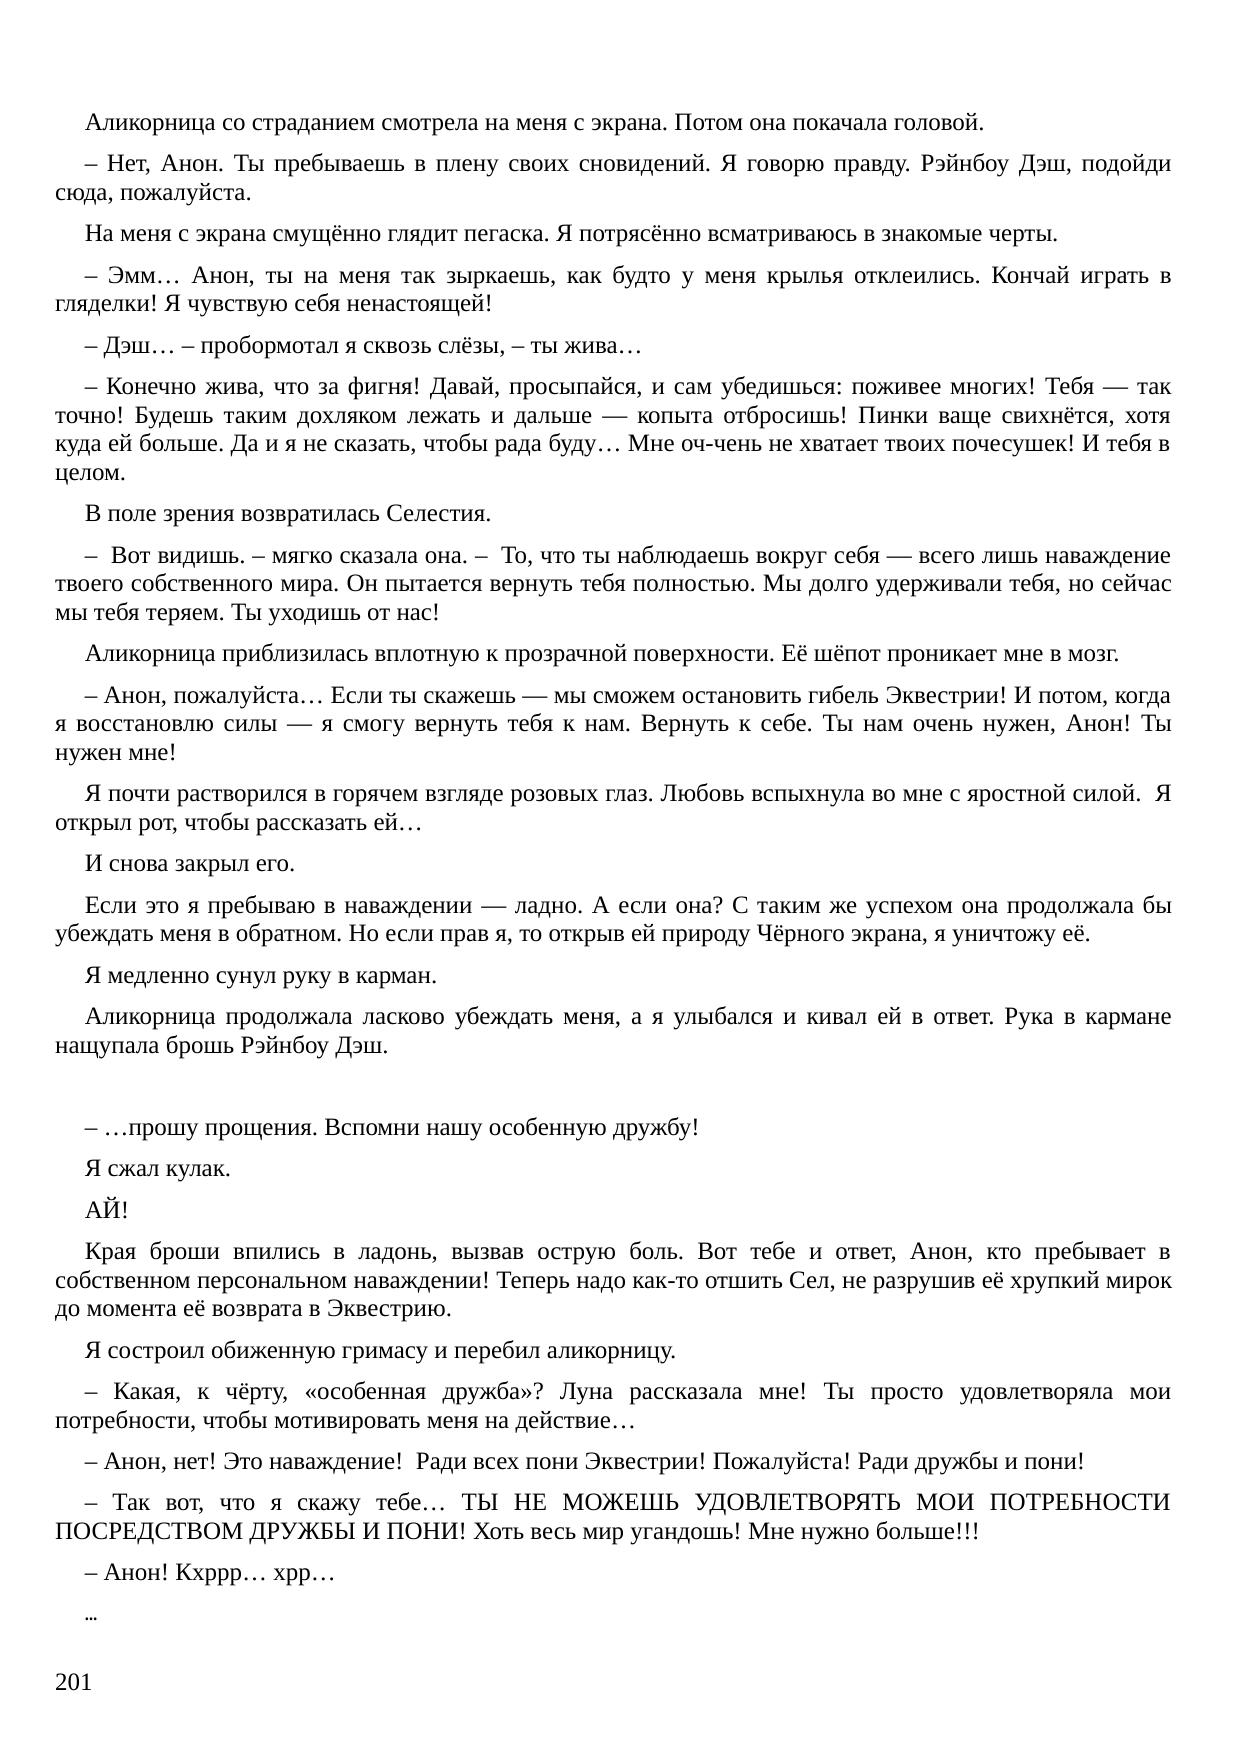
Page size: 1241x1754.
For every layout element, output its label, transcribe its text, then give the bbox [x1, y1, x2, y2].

text Края броши впились в ладонь, вызвав острую боль. Вот тебе и ответ, Анон, кто пребывает в собственном персональном наваждении! Теперь надо как-то отшить Сел, не разрушив её хрупкий мирок до момента её возврата в Эквестрию. [55, 1236, 1173, 1322]
text – …прошу прощения. Вспомни нашу особенную дружбу! [55, 1112, 1173, 1141]
text – Так вот, что я скажу тебе… ТЫ НЕ МОЖЕШЬ УДОВЛЕТВОРЯТЬ МОИ ПОТРЕБНОСТИ ПОСРЕДСТВОМ ДРУЖБЫ И ПОНИ! Хоть весь мир угандошь! Мне нужно больше!!! [55, 1487, 1173, 1545]
text Я сжал кулак. [55, 1153, 1173, 1182]
text – Анон, пожалуйста… Если ты скажешь — мы сможем остановить гибель Эквестрии! И потом, когда я восстановлю силы — я смогу вернуть тебя к нам. Вернуть к себе. Ты нам очень нужен, Анон! Ты нужен мне! [55, 680, 1173, 766]
text – Эмм… Анон, ты на меня так зыркаешь, как будто у меня крылья отклеились. Кончай играть в гляделки! Я чувствую себя ненастоящей! [55, 260, 1173, 317]
text Я состроил обиженную гримасу и перебил аликорницу. [55, 1335, 1173, 1363]
text Аликорница приблизилась вплотную к прозрачной поверхности. Её шёпот проникает мне в мозг. [55, 638, 1173, 667]
text – Нет, Анон. Ты пребываешь в плену своих сновидений. Я говорю правду. Рэйнбоу Дэш, подойди сюда, пожалуйста. [55, 148, 1173, 206]
text Я медленно сунул руку в карман. [55, 960, 1173, 988]
text Если это я пребываю в наваждении — ладно. А если она? С таким же успехом она продолжала бы убеждать меня в обратном. Но если прав я, то открыв ей природу Чёрного экрана, я уничтожу её. [55, 890, 1173, 947]
text – Дэш… – пробормотал я сквозь слёзы, – ты жива… [55, 330, 1173, 358]
text – Анон, нет! Это наваждение! Ради всех пони Эквестрии! Пожалуйста! Ради дружбы и пони! [55, 1446, 1173, 1475]
text На меня с экрана смущённо глядит пегаска. Я потрясённо всматриваюсь в знакомые черты. [55, 218, 1173, 247]
text В поле зрения возвратилась Селестия. [55, 498, 1173, 527]
text – Анон! Кхррр… хрр… [55, 1557, 1173, 1586]
text Аликорница продолжала ласково убеждать меня, а я улыбался и кивал ей в ответ. Рука в кармане нащупала брошь Рэйнбоу Дэш. [55, 1001, 1173, 1058]
text – Вот видишь. – мягко сказала она. – То, что ты наблюдаешь вокруг себя — всего лишь наваждение твоего собственного мира. Он пытается вернуть тебя полностью. Мы долго удерживали тебя, но сейчас мы тебя теряем. Ты уходишь от нас! [55, 540, 1173, 626]
text – Какая, к чёрту, «особенная дружба»? Луна рассказала мне! Ты просто удовлетворяла мои потребности, чтобы мотивировать меня на действие… [55, 1376, 1173, 1433]
text … [55, 1598, 1173, 1627]
text АЙ! [55, 1195, 1173, 1223]
text И снова закрыл его. [55, 848, 1173, 877]
text Я почти растворился в горячем взгляде розовых глаз. Любовь вспыхнула во мне с яростной силой. Я открыл рот, чтобы рассказать ей… [55, 778, 1173, 836]
text – Конечно жива, что за фигня! Давай, просыпайся, и сам убедишься: поживее многих! Тебя — так точно! Будешь таким дохляком лежать и дальше — копыта отбросишь! Пинки ваще свихнётся, хотя куда ей больше. Да и я не сказать, чтобы рада буду… Мне оч-чень не хватает твоих почесушек! И тебя в целом. [55, 371, 1173, 486]
text Аликорница со страданием смотрела на меня с экрана. Потом она покачала головой. [55, 107, 1173, 136]
